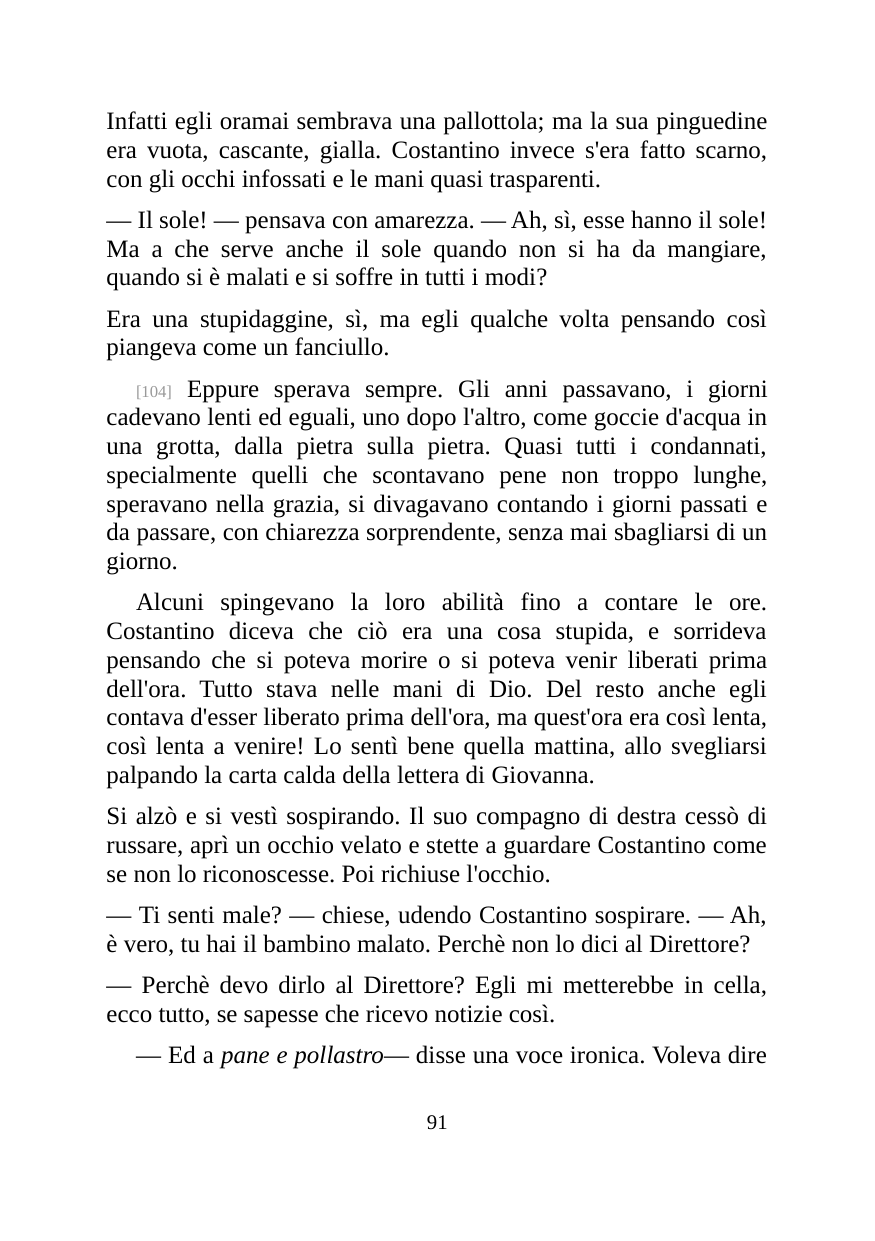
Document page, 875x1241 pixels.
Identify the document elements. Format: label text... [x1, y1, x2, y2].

text ― Il sole! ― pensava con amarezza. ― Ah, sì, esse hanno il sole! Ma a che serve anche il sole quando non si ha da mangiare, quando si è malati e si soffre in tutti i modi? [106, 205, 768, 291]
text Era una stupidaggine, sì, ma egli qualche volta pensando così piangeva come un fanciullo. [106, 304, 768, 361]
text [104] Eppure sperava sempre. Gli anni passavano, i giorni cadevano lenti ed eguali, uno dopo l'altro, come goccie d'acqua in una grotta, dalla pietra sulla pietra. Quasi tutti i condannati, specialmente quelli che scontavano pene non troppo lunghe, speravano nella grazia, si divagavano contando i giorni passati e da passare, con chiarezza sorprendente, senza mai sbagliarsi di un giorno. [106, 374, 768, 575]
text ― Ed a pane e pollastro― disse una voce ironica. Voleva dire [106, 1040, 768, 1069]
text Alcuni spingevano la loro abilità fino a contare le ore. Costantino diceva che ciò era una cosa stupida, e sorrideva pensando che si poteva morire o si poteva venir liberati prima dell'ora. Tutto stava nelle mani di Dio. Del resto anche egli contava d'esser liberato prima dell'ora, ma quest'ora era così lenta, così lenta a venire! Lo sentì bene quella mattina, allo svegliarsi palpando la carta calda della lettera di Giovanna. [106, 587, 768, 789]
text ― Perchè devo dirlo al Direttore? Egli mi metterebbe in cella, ecco tutto, se sapesse che ricevo notizie così. [106, 970, 768, 1027]
text ― Ti senti male? ― chiese, udendo Costantino sospirare. ― Ah, è vero, tu hai il bambino malato. Perchè non lo dici al Direttore? [106, 900, 768, 957]
text Si alzò e si vestì sospirando. Il suo compagno di destra cessò di russare, aprì un occhio velato e stette a guardare Costantino come se non lo riconoscesse. Poi richiuse l'occhio. [106, 801, 768, 887]
text Infatti egli oramai sembrava una pallottola; ma la sua pinguedine era vuota, cascante, gialla. Costantino invece s'era fatto scarno, con gli occhi infossati e le mani quasi trasparenti. [106, 106, 768, 192]
